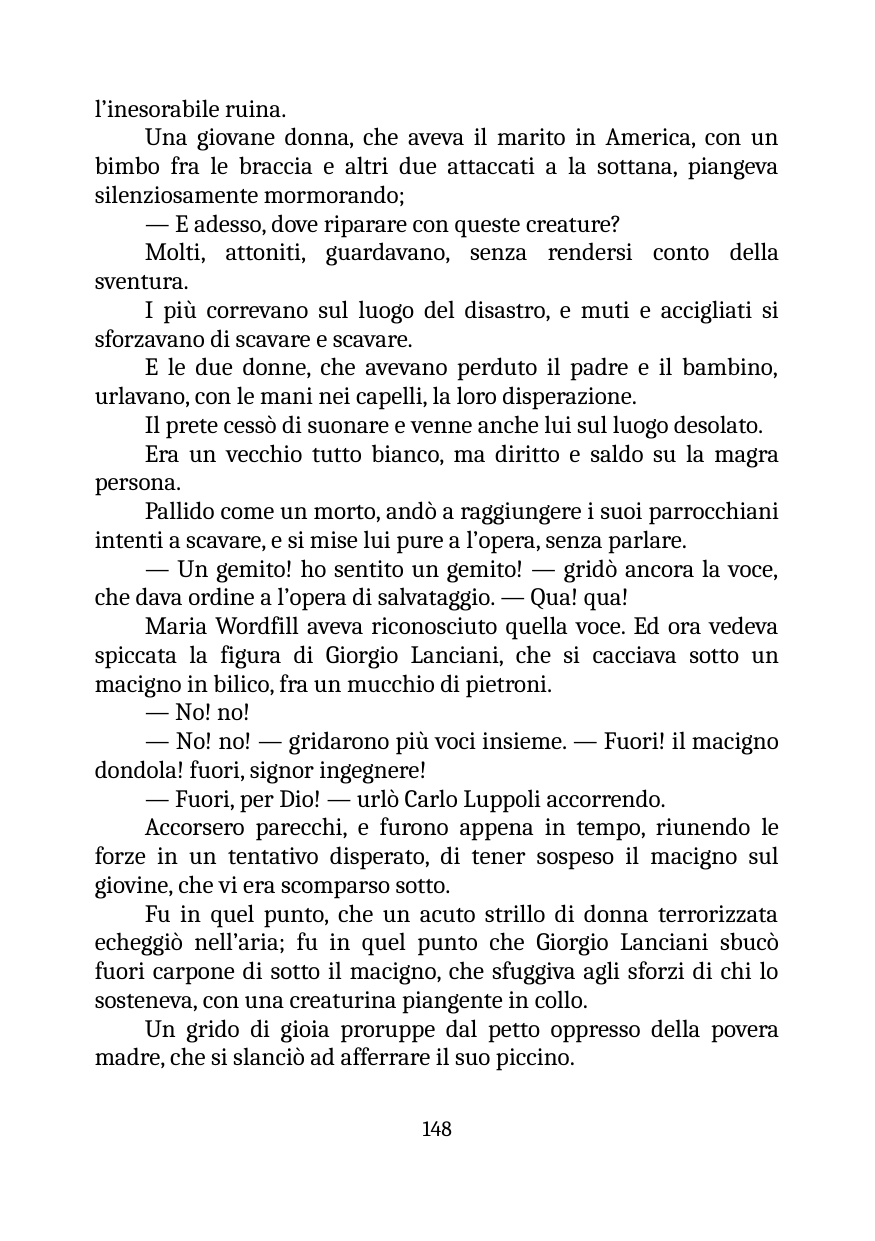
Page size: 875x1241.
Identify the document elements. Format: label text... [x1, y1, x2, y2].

text I più correvano sul luogo del disastro, e muti e accigliati si sforzavano di scavare e scavare. [94, 296, 779, 353]
text Accorsero parecchi, e furono appena in tempo, riunendo le forze in un tentativo disperato, di tener sospeso il macigno sul giovine, che vi era scomparso sotto. [94, 813, 779, 899]
text — No! no! — gridarono più voci insieme. — Fuori! il macigno dondola! fuori, signor ingegnere! [94, 727, 779, 784]
text Molti, attoniti, guardavano, senza rendersi conto della sventura. [94, 238, 779, 296]
text — Fuori, per Dio! — urlò Carlo Luppoli accorrendo. [94, 784, 779, 813]
text — Un gemito! ho sentito un gemito! — gridò ancora la voce, che dava ordine a l’opera di salvataggio. — Qua! qua! [94, 554, 779, 612]
text Un grido di gioia proruppe dal petto oppresso della povera madre, che si slanciò ad afferrare il suo piccino. [94, 1014, 779, 1072]
text — No! no! [94, 698, 779, 727]
text Era un vecchio tutto bianco, ma diritto e saldo su la magra persona. [94, 439, 779, 497]
text Fu in quel punto, che un acuto strillo di donna terrorizzata echeggiò nell’aria; fu in quel punto che Giorgio Lanciani sbucò fuori carpone di sotto il macigno, che sfuggiva agli sforzi di chi lo sosteneva, con una creaturina piangente in collo. [94, 899, 779, 1014]
text — E adesso, dove riparare con queste creature? [94, 209, 779, 238]
text Il prete cessò di suonare e venne anche lui sul luogo desolato. [94, 411, 779, 439]
text E le due donne, che avevano perduto il padre e il bambino, urlavano, con le mani nei capelli, la loro disperazione. [94, 353, 779, 411]
text Maria Wordfill aveva riconosciuto quella voce. Ed ora vedeva spiccata la figura di Giorgio Lanciani, che si cacciava sotto un macigno in bilico, fra un mucchio di pietroni. [94, 612, 779, 698]
text Pallido come un morto, andò a raggiungere i suoi parrocchiani intenti a scavare, e si mise lui pure a l’opera, senza parlare. [94, 497, 779, 554]
text Una giovane donna, che aveva il marito in America, con un bimbo fra le braccia e altri due attaccati a la sottana, piangeva silenziosamente mormorando; [94, 123, 779, 209]
text l’inesorabile ruina. [94, 94, 779, 123]
